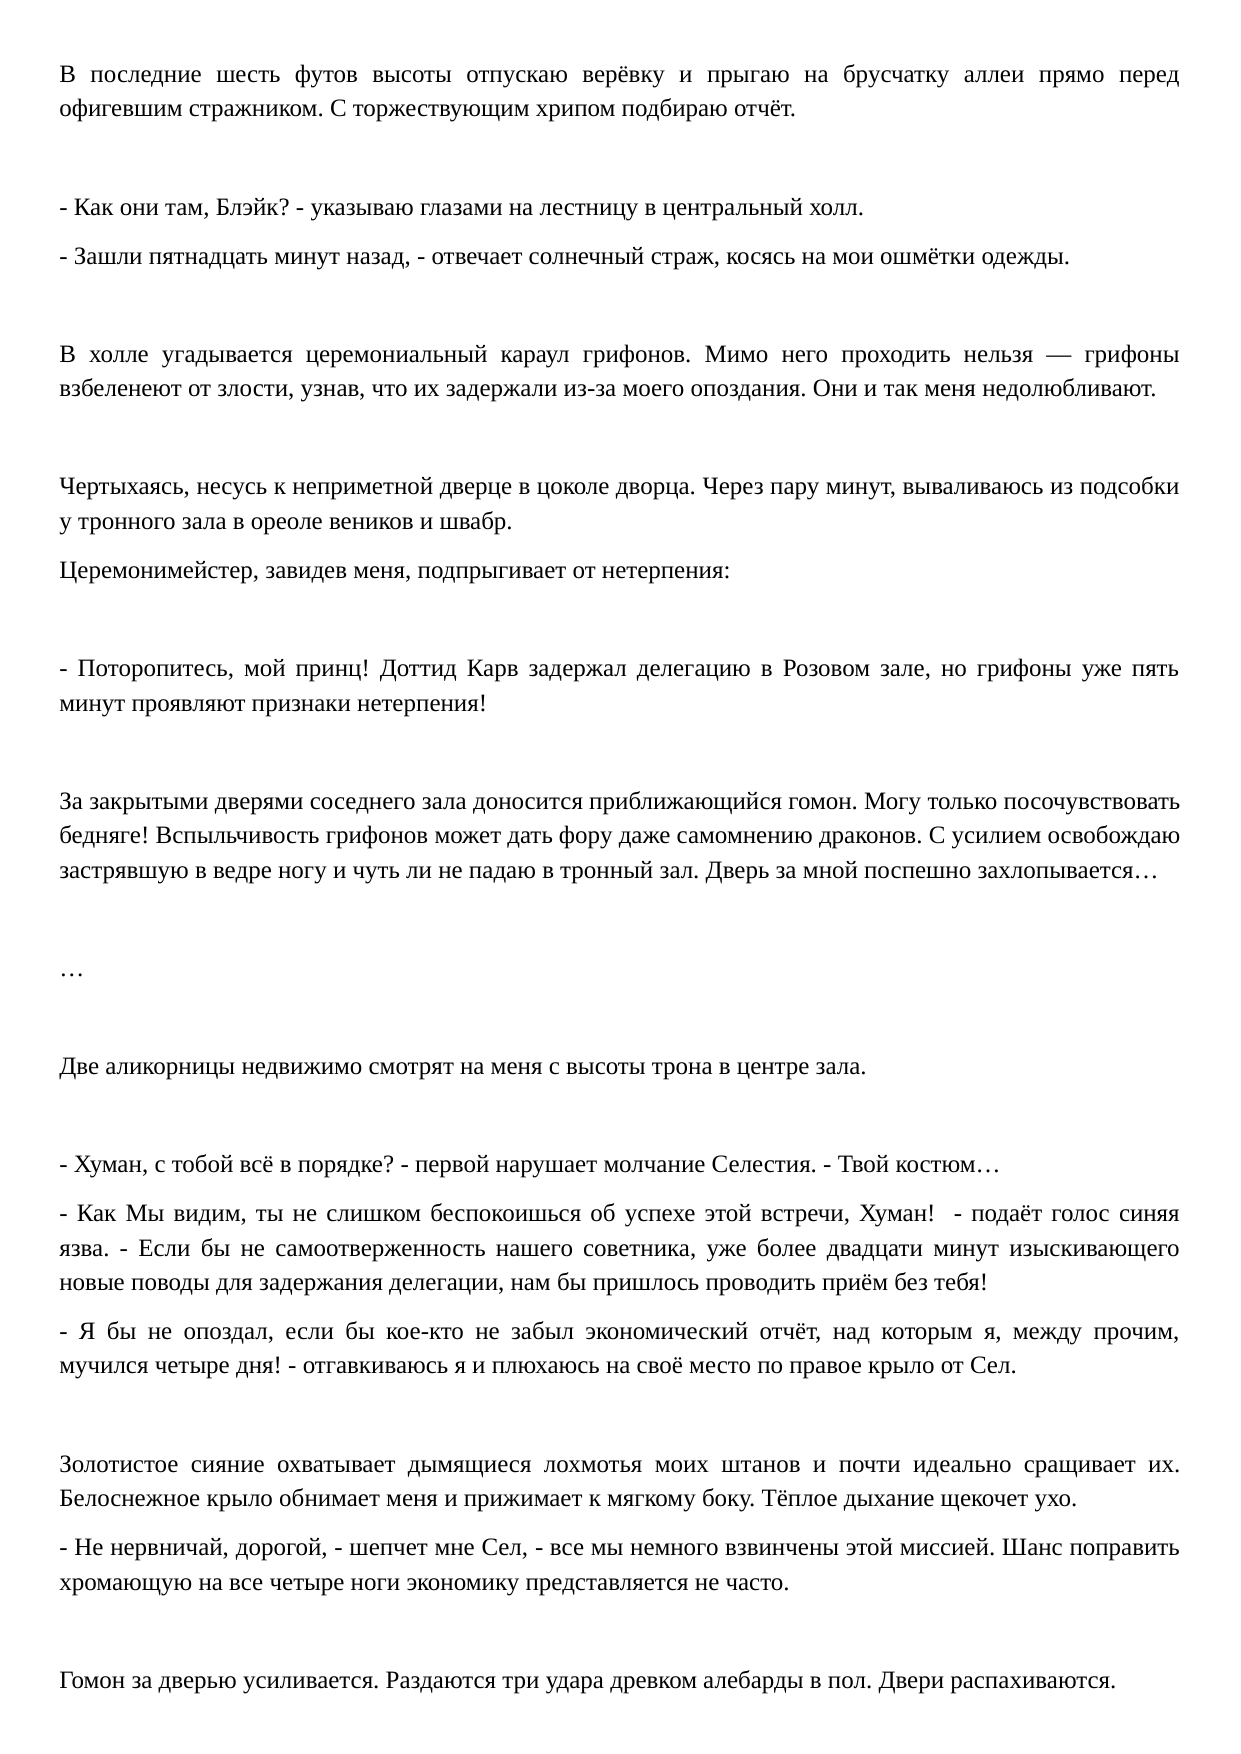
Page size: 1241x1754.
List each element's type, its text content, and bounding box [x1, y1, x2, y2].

text Золотистое сияние охватывает дымящиеся лохмотья моих штанов и почти идеально сращивает их. Белоснежное крыло обнимает меня и прижимает к мягкому боку. Тёплое дыхание щекочет ухо. [59, 1449, 1181, 1512]
text В последние шесть футов высоты отпускаю верёвку и прыгаю на брусчатку аллеи прямо перед офигевшим стражником. С торжествующим хрипом подбираю отчёт. [59, 59, 1181, 122]
text - Я бы не опоздал, если бы кое-кто не забыл экономический отчёт, над которым я, между прочим, мучился четыре дня! - отгавкиваюсь я и плюхаюсь на своё место по правое крыло от Сел. [59, 1316, 1181, 1379]
text В холле угадывается церемониальный караул грифонов. Мимо него проходить нельзя — грифоны взбеленеют от злости, узнав, что их задержали из-за моего опоздания. Они и так меня недолюбливают. [59, 339, 1181, 402]
text - Как они там, Блэйк? - указываю глазами на лестницу в центральный холл. [59, 192, 1181, 220]
text - Хуман, с тобой всё в порядке? - первой нарушает молчание Селестия. - Твой костюм… [59, 1149, 1181, 1178]
text Гомон за дверью усиливается. Раздаются три удара древком алебарды в пол. Двери распахиваются. [59, 1665, 1181, 1694]
text Две аликорницы недвижимо смотрят на меня с высоты трона в центре зала. [59, 1051, 1181, 1080]
text - Поторопитесь, мой принц! Доттид Карв задержал делегацию в Розовом зале, но грифоны уже пять минут проявляют признаки нетерпения! [59, 653, 1181, 716]
text - Зашли пятнадцать минут назад, - отвечает солнечный страж, косясь на мои ошмётки одежды. [59, 241, 1181, 269]
text Чертыхаясь, несусь к неприметной дверце в цоколе дворца. Через пару минут, вываливаюсь из подсобки у тронного зала в ореоле веников и швабр. [59, 471, 1181, 535]
text За закрытыми дверями соседнего зала доносится приближающийся гомон. Могу только посочувствовать бедняге! Вспыльчивость грифонов может дать фору даже самомнению драконов. С усилием освобождаю застрявшую в ведре ногу и чуть ли не падаю в тронный зал. Дверь за мной поспешно захлопывается… [59, 786, 1181, 883]
text - Не нервничай, дорогой, - шепчет мне Сел, - все мы немного взвинчены этой миссией. Шанс поправить хромающую на все четыре ноги экономику представляется не часто. [59, 1532, 1181, 1596]
text Церемонимейстер, завидев меня, подпрыгивает от нетерпения: [59, 555, 1181, 584]
text … [59, 953, 1181, 982]
text - Как Мы видим, ты не слишком беспокоишься об успехе этой встречи, Хуман! - подаёт голос синяя язва. - Если бы не самоотверженность нашего советника, уже более двадцати минут изыскивающего новые поводы для задержания делегации, нам бы пришлось проводить приём без тебя! [59, 1198, 1181, 1296]
